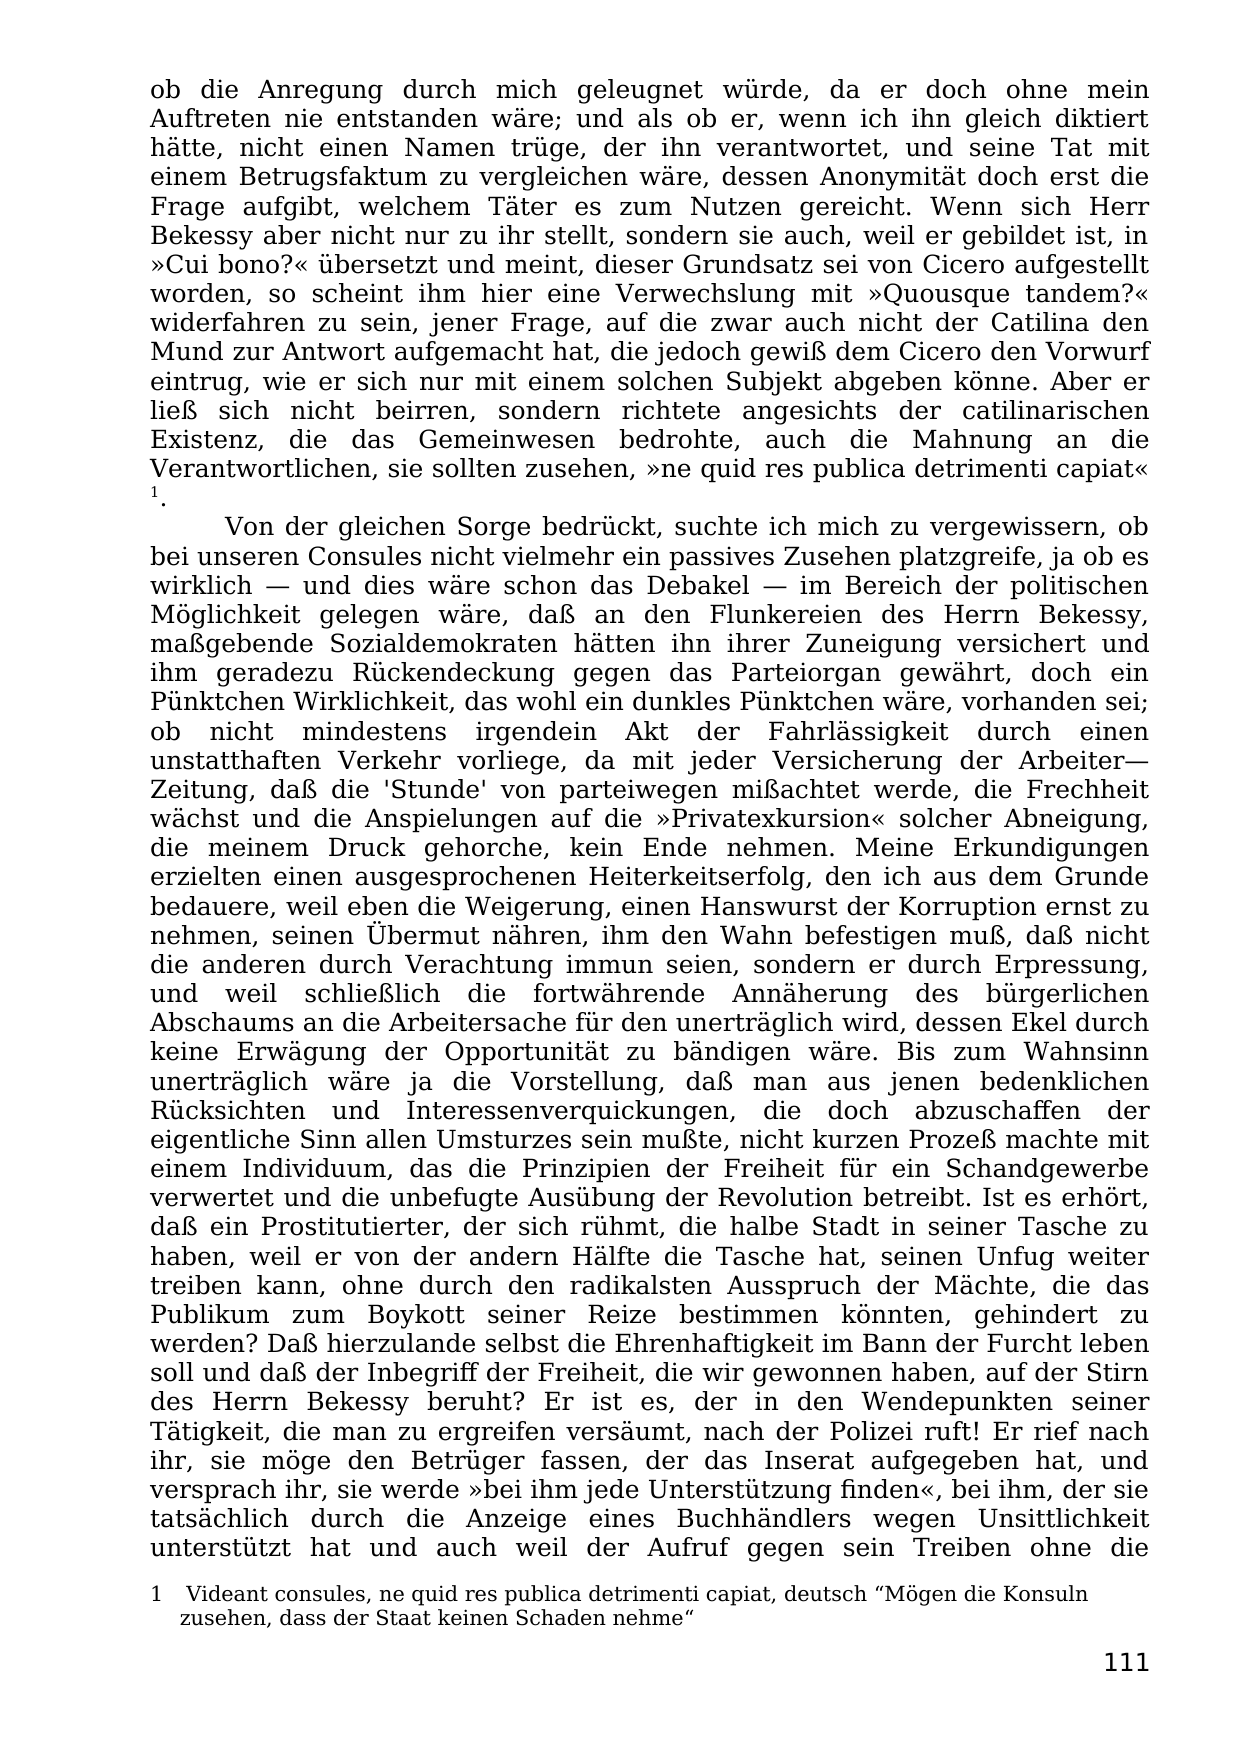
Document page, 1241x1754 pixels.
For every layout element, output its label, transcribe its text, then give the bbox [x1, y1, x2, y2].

text Videant consules, ne quid res publica detrimenti capiat, deutsch “Mögen die Konsuln zusehen, dass der Staat keinen Schaden nehme“ [150, 1582, 1151, 1631]
text ob die Anregung durch mich geleugnet würde, da er doch ohne mein Auftreten nie entstanden wäre; und als ob er, wenn ich ihn gleich diktiert hätte, nicht einen Namen trüge, der ihn verantwortet, und seine Tat mit einem Betrugsfaktum zu vergleichen wäre, dessen Anonymität doch erst die Frage aufgibt, welchem Täter es zum Nutzen gereicht. Wenn sich Herr Bekessy aber nicht nur zu ihr stellt, sondern sie auch, weil er gebildet ist, in »Cui bono?« übersetzt und meint, dieser Grundsatz sei von Cicero aufgestellt worden, so scheint ihm hier eine Verwechslung mit »Quousque tandem?« widerfahren zu sein, jener Frage, auf die zwar auch nicht der Catilina den Mund zur Antwort aufgemacht hat, die jedoch gewiß dem Cicero den Vorwurf eintrug, wie er sich nur mit einem solchen Subjekt abgeben könne. Aber er ließ sich nicht beirren, sondern richtete angesichts der catilinarischen Existenz, die das Gemeinwesen bedrohte, auch die Mahnung an die Verantwortlichen, sie sollten zusehen, »ne quid res publica detrimenti capiat« . [150, 75, 1151, 512]
text Von der gleichen Sorge bedrückt, suchte ich mich zu vergewissern, ob bei unseren Consules nicht vielmehr ein passives Zusehen platzgreife, ja ob es wirklich — und dies wäre schon das Debakel — im Bereich der politischen Möglichkeit gelegen wäre, daß an den Flunkereien des Herrn Bekessy, maßgebende Sozialdemokraten hätten ihn ihrer Zuneigung versichert und ihm geradezu Rückendeckung gegen das Parteiorgan gewährt, doch ein Pünktchen Wirklichkeit, das wohl ein dunkles Pünktchen wäre, vorhanden sei; ob nicht mindestens irgendein Akt der Fahrlässigkeit durch einen unstatthaften Verkehr vorliege, da mit jeder Versicherung der Arbeiter—Zeitung, daß die 'Stunde' von parteiwegen mißachtet werde, die Frechheit wächst und die Anspielungen auf die »Privatexkursion« solcher Abneigung, die meinem Druck gehorche, kein Ende nehmen. Meine Erkundigungen erzielten einen ausgesprochenen Heiterkeitserfolg, den ich aus dem Grunde bedauere, weil eben die Weigerung, einen Hanswurst der Korruption ernst zu nehmen, seinen Übermut nähren, ihm den Wahn befestigen muß, daß nicht die anderen durch Verachtung immun seien, sondern er durch Erpressung, und weil schließlich die fortwährende Annäherung des bürgerlichen Abschaums an die Arbeitersache für den unerträglich wird, dessen Ekel durch keine Erwägung der Opportunität zu bändigen wäre. Bis zum Wahnsinn unerträglich wäre ja die Vorstellung, daß man aus jenen bedenklichen Rücksichten und Interessenverquickungen, die doch abzuschaffen der eigentliche Sinn allen Umsturzes sein mußte, nicht kurzen Prozeß machte mit einem Individuum, das die Prinzipien der Freiheit für ein Schandgewerbe verwertet und die unbefugte Ausübung der Revolution betreibt. Ist es erhört, daß ein Prostitutierter, der sich rühmt, die halbe Stadt in seiner Tasche zu haben, weil er von der andern Hälfte die Tasche hat, seinen Unfug weiter treiben kann, ohne durch den radikalsten Ausspruch der Mächte, die das Publikum zum Boykott seiner Reize bestimmen könnten, gehindert zu werden? Daß hierzulande selbst die Ehrenhaftigkeit im Bann der Furcht leben soll und daß der Inbegriff der Freiheit, die wir gewonnen haben, auf der Stirn des Herrn Bekessy beruht? Er ist es, der in den Wendepunkten seiner Tätigkeit, die man zu ergreifen versäumt, nach der Polizei ruft! Er rief nach ihr, sie möge den Betrüger fassen, der das Inserat aufgegeben hat, und versprach ihr, sie werde »bei ihm jede Unterstützung finden«, bei ihm, der sie tatsächlich durch die Anzeige eines Buchhändlers wegen Unsittlichkeit unterstützt hat und auch weil der Aufruf gegen sein Treiben ohne die [150, 512, 1151, 1562]
